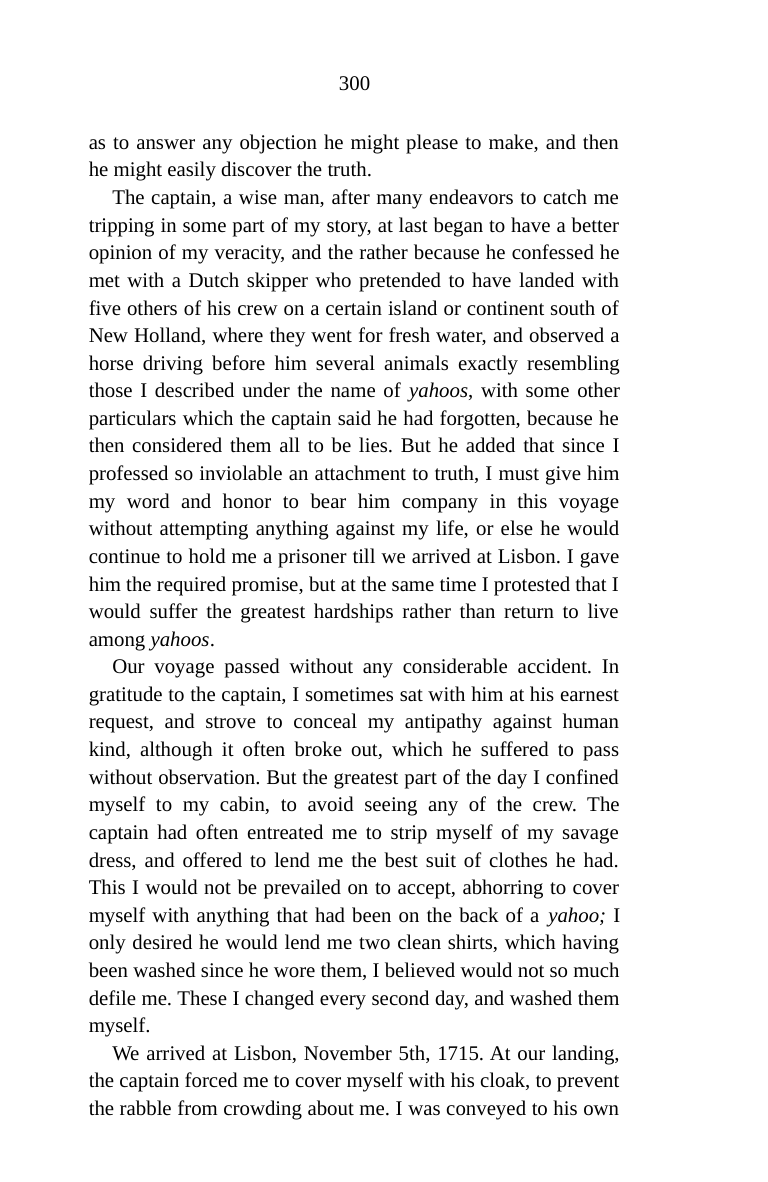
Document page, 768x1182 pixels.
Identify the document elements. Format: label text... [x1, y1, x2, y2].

text as to answer any objection he might please to make, and then he might easily discover the truth. [88, 130, 620, 181]
text We arrived at Lisbon, November 5th, 1715. At our landing, the captain forced me to cover myself with his cloak, to prevent the rabble from crowding about me. I was conveyed to his own [88, 1041, 620, 1120]
text The captain, a wise man, after many endeavors to catch me tripping in some part of my story, at last began to have a better opinion of my veracity, and the rather because he confessed he met with a Dutch skipper who pretended to have landed with five others of his crew on a certain island or continent south of New Holland, where they went for fresh water, and observed a horse driving before him several animals exactly resembling those I described under the name of yahoos, with some other particulars which the captain said he had forgotten, because he then considered them all to be lies. But he added that since I professed so inviolable an attachment to truth, I must give him my word and honor to bear him company in this voyage without attempting anything against my life, or else he would continue to hold me a prisoner till we arrived at Lisbon. I gave him the required promise, but at the same time I protested that I would suffer the greatest hardships rather than return to live among yahoos. [88, 185, 620, 651]
text Our voyage passed without any considerable accident. In gratitude to the captain, I sometimes sat with him at his earnest request, and strove to conceal my antipathy against human kind, although it often broke out, which he suffered to pass without observation. But the greatest part of the day I confined myself to my cabin, to avoid seeing any of the crew. The captain had often entreated me to strip myself of my savage dress, and offered to lend me the best suit of clothes he had. This I would not be prevailed on to accept, abhorring to cover myself with anything that had been on the back of a yahoo; I only desired he would lend me two clean shirts, which having been washed since he wore them, I believed would not so much defile me. These I changed every second day, and washed them myself. [88, 654, 620, 1037]
